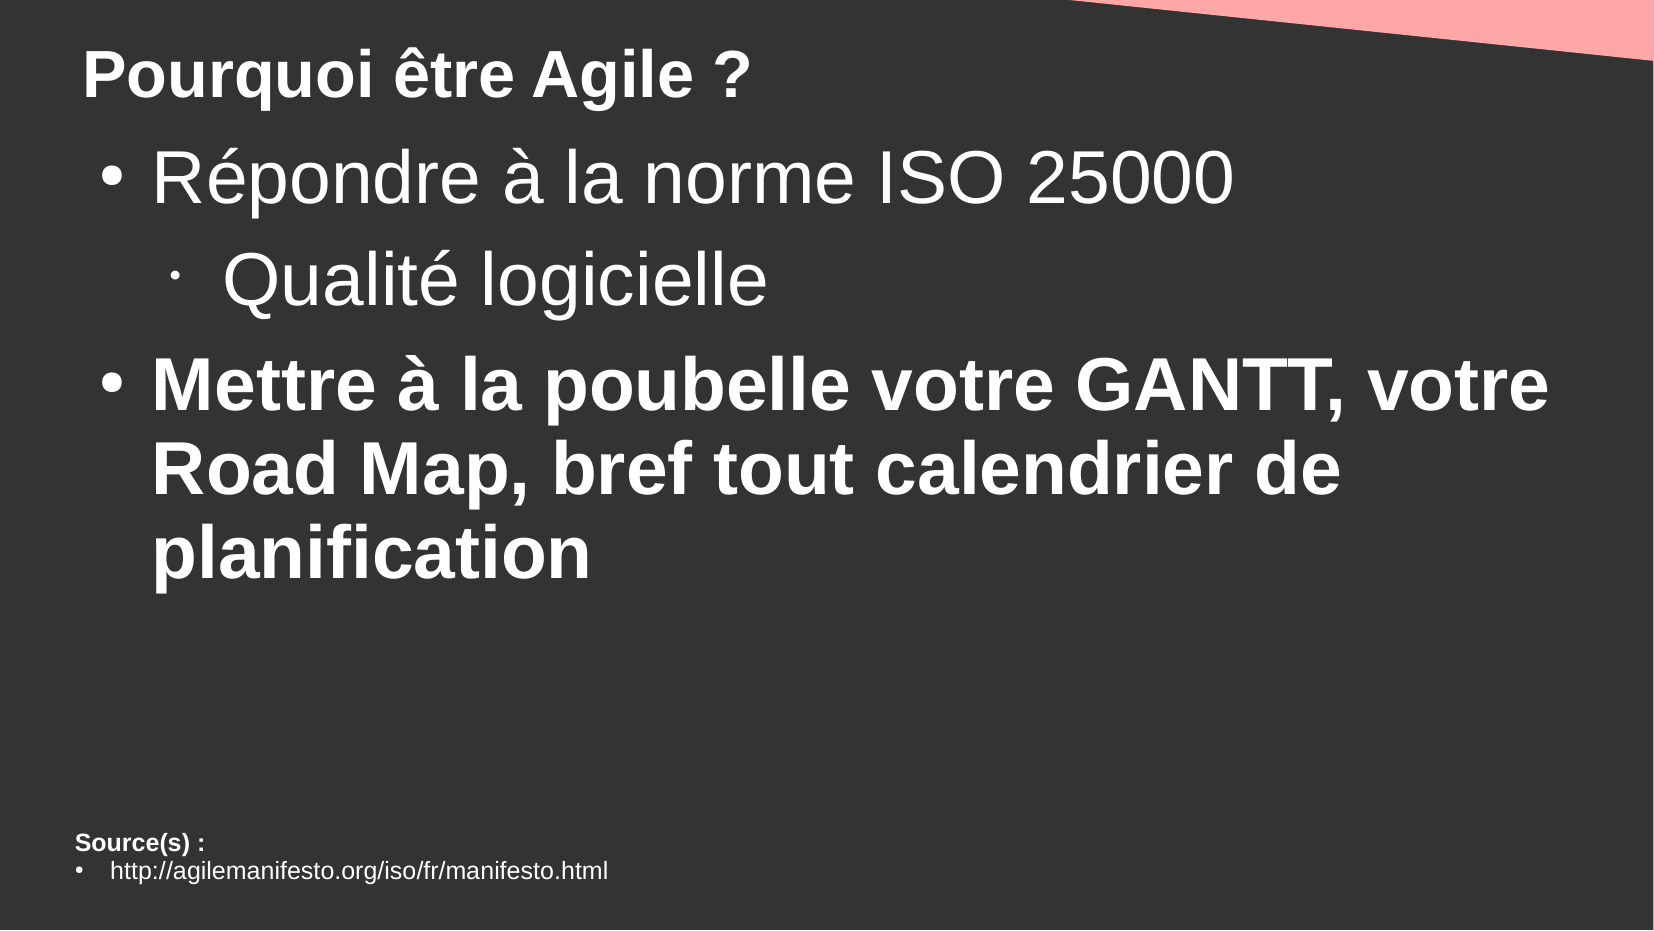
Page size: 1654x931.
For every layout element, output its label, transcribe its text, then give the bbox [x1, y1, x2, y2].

text_box [1069, 0, 1654, 61]
text_box Source(s) : http://agilemanifesto.org/iso/fr/manifesto.html [59, 821, 1546, 920]
list Répondre à la norme ISO 25000 Qualité logicielle Mettre à la poubelle votre GANTT, votre Road Map, bref tout calendrier de planification [80, 135, 1620, 768]
title Pourquoi être Agile ? [82, 37, 1571, 122]
